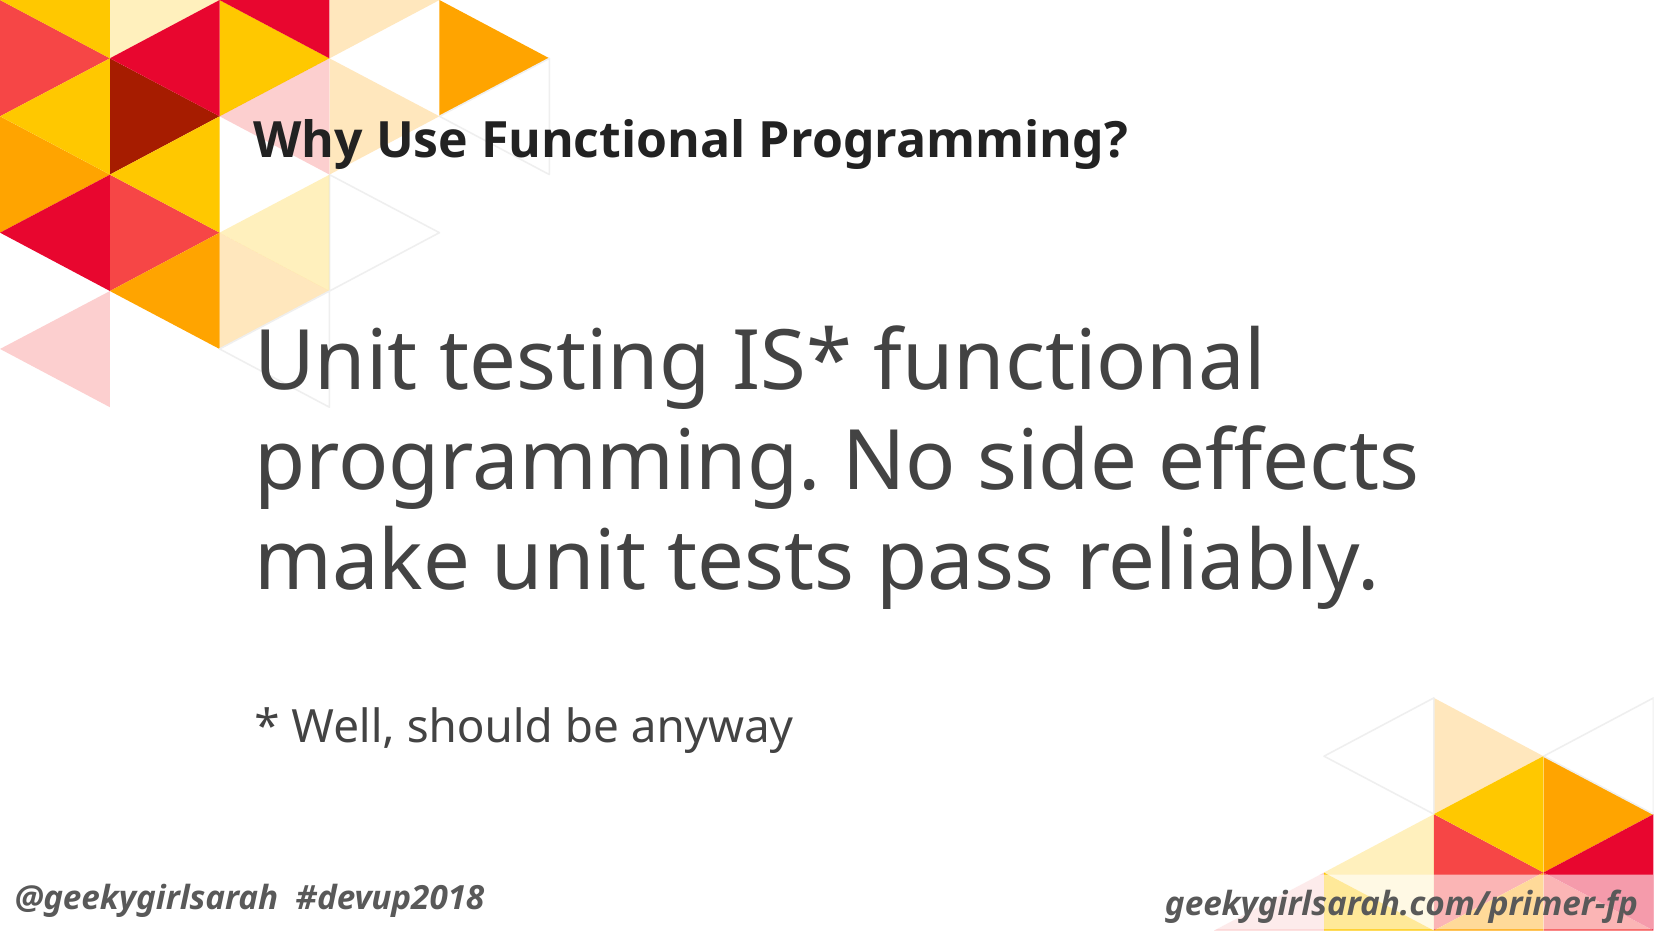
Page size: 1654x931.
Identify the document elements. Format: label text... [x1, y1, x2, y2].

list Unit testing IS* functional programming. No side effects make unit tests pass reliably. * Well, should be anyway [238, 291, 1565, 817]
title Why Use Functional Programming? [238, 61, 1406, 183]
